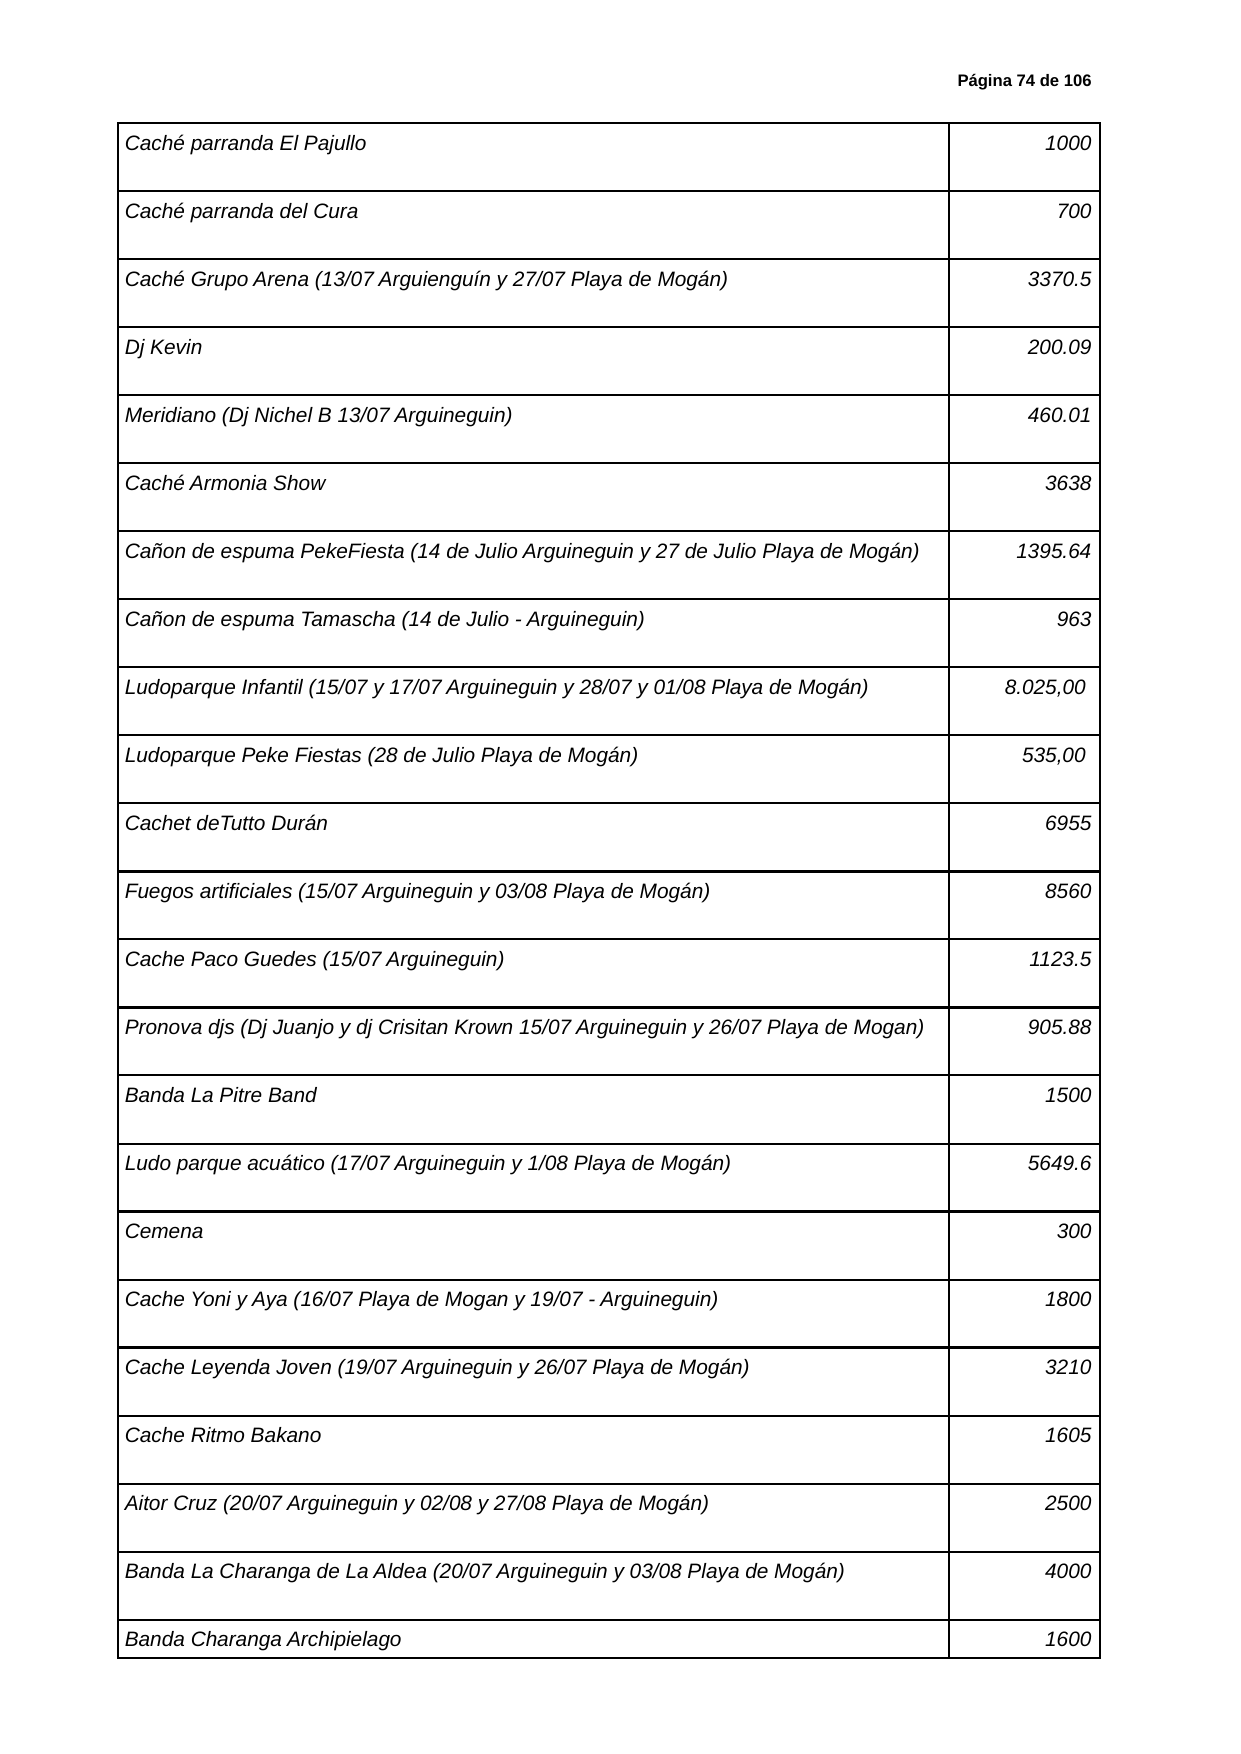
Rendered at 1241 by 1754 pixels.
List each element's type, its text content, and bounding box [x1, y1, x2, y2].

table_cell 4000 [950, 1553, 1099, 1618]
table_cell Cache Leyenda Joven (19/07 Arguineguin y 26/07 Playa de Mogán) [119, 1349, 948, 1414]
table_cell Ludoparque Infantil (15/07 y 17/07 Arguineguin y 28/07 y 01/08 Playa de Mogán) [119, 668, 948, 734]
table_cell 5649,6 [950, 1145, 1099, 1210]
table_cell Cachet deTutto Durán [119, 804, 948, 870]
table_cell 535,00 [950, 736, 1099, 802]
table_cell 8560 [950, 873, 1099, 938]
table_cell 2500 [950, 1485, 1099, 1551]
table_cell 8.025,00 [950, 668, 1099, 734]
table_cell Fuegos artificiales (15/07 Arguineguin y 03/08 Playa de Mogán) [119, 873, 948, 938]
table_cell Cañon de espuma Tamascha (14 de Julio - Arguineguin) [119, 600, 948, 666]
table_cell Banda La Pitre Band [119, 1076, 948, 1142]
table_cell Meridiano (Dj Nichel B 13/07 Arguineguin) [119, 396, 948, 462]
table_cell 3638 [950, 464, 1099, 530]
table_cell Cache Yoni y Aya (16/07 Playa de Mogan y 19/07 - Arguineguin) [119, 1281, 948, 1346]
table_cell 1000 [950, 124, 1099, 190]
table_cell Ludo parque acuático (17/07 Arguineguin y 1/08 Playa de Mogán) [119, 1145, 948, 1210]
table_cell Pronova djs (Dj Juanjo y dj Crisitan Krown 15/07 Arguineguin y 26/07 Playa de Mogan) [119, 1009, 948, 1074]
table_cell 6955 [950, 804, 1099, 870]
table_cell Dj Kevin [119, 328, 948, 394]
table_cell Caché Grupo Arena (13/07 Arguienguín y 27/07 Playa de Mogán) [119, 260, 948, 326]
table_cell Cañon de espuma PekeFiesta (14 de Julio Arguineguin y 27 de Julio Playa de Mogán) [119, 532, 948, 598]
table_cell Cache Paco Guedes (15/07 Arguineguin) [119, 940, 948, 1006]
table_cell Caché parranda del Cura [119, 192, 948, 258]
table_cell 460,01 [950, 396, 1099, 462]
table_cell 1600 [950, 1621, 1099, 1657]
table_cell 1500 [950, 1076, 1099, 1142]
table_cell 3210 [950, 1349, 1099, 1414]
table_cell 963 [950, 600, 1099, 666]
table_cell 1395,64 [950, 532, 1099, 598]
table_cell 1800 [950, 1281, 1099, 1346]
table_cell 1605 [950, 1417, 1099, 1482]
table_cell 905,88 [950, 1009, 1099, 1074]
table_cell 700 [950, 192, 1099, 258]
table_cell Banda Charanga Archipielago [119, 1621, 948, 1657]
table_cell Cache Ritmo Bakano [119, 1417, 948, 1482]
table_cell 300 [950, 1213, 1099, 1278]
table_cell Caché Armonia Show [119, 464, 948, 530]
table_cell 200,09 [950, 328, 1099, 394]
table_cell Cemena [119, 1213, 948, 1278]
table_cell Caché parranda El Pajullo [119, 124, 948, 190]
table_cell 3370,5 [950, 260, 1099, 326]
table_cell Ludoparque Peke Fiestas (28 de Julio Playa de Mogán) [119, 736, 948, 802]
table_cell 1123,5 [950, 940, 1099, 1006]
table_cell Aitor Cruz (20/07 Arguineguin y 02/08 y 27/08 Playa de Mogán) [119, 1485, 948, 1551]
table_cell Banda La Charanga de La Aldea (20/07 Arguineguin y 03/08 Playa de Mogán) [119, 1553, 948, 1618]
